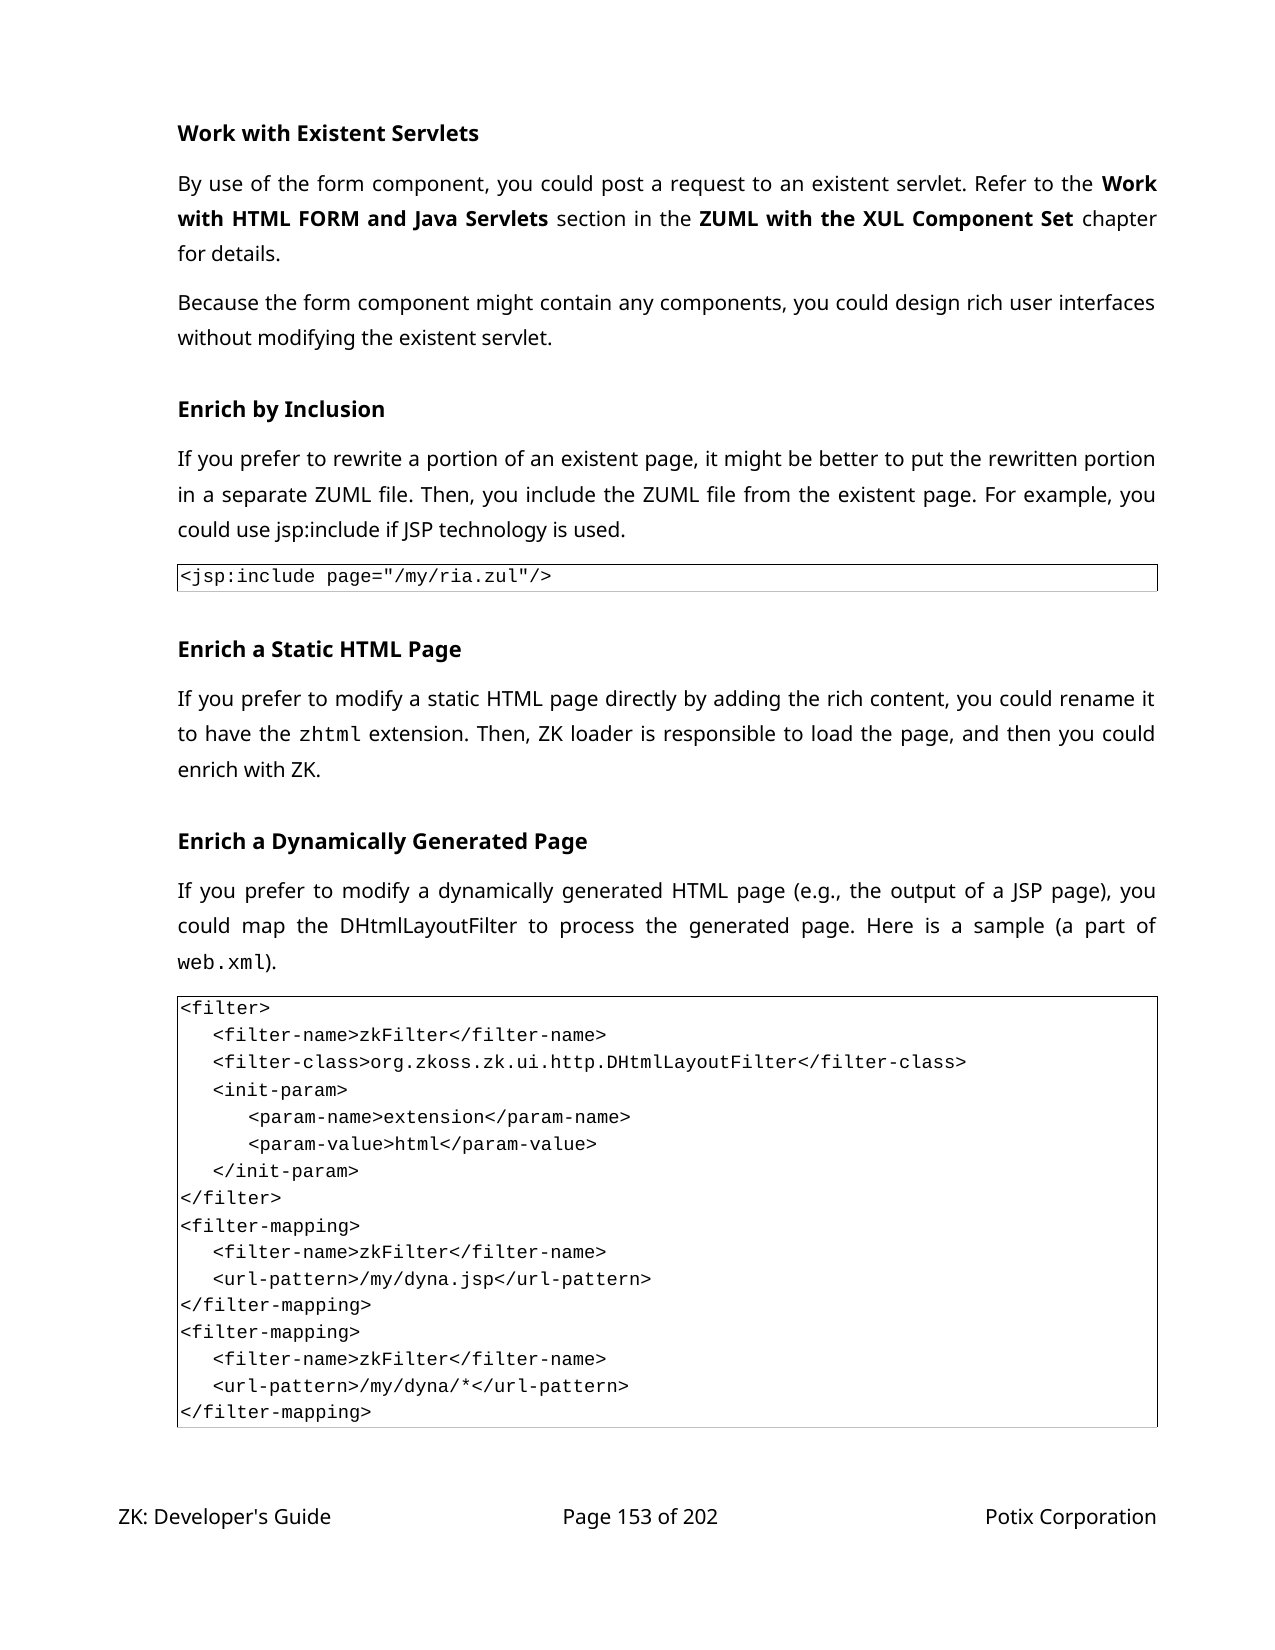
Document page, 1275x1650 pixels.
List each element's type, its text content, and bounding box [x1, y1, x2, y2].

text By use of the form component, you could post a request to an existent servlet. Refer to the Work with HTML FORM and Java Servlets section in the ZUML with the XUL Component Set chapter for details. [177, 169, 1157, 267]
text <filter-name>zkFilter</filter-name> [178, 1023, 1157, 1047]
subtitle Work with Existent Servlets [177, 118, 1157, 148]
text If you prefer to rewrite a portion of an existent page, it might be better to put the rewritten portion in a separate ZUML file. Then, you include the ZUML file from the existent page. For example, you could use jsp:include if JSP technology is used. [177, 444, 1157, 543]
subtitle Enrich a Dynamically Generated Page [177, 826, 1157, 856]
text <filter-mapping> <filter-name>zkFilter</filter-name> <url-pattern>/my/dyna/*</url-pattern> </filter-mapping> [178, 1320, 1157, 1427]
text Because the form component might contain any components, you could design rich user interfaces without modifying the existent servlet. [177, 288, 1157, 351]
text <filter> [178, 997, 1157, 1020]
text </filter> [178, 1186, 1157, 1211]
text If you prefer to modify a dynamically generated HTML page (e.g., the output of a JSP page), you could map the DHtmlLayoutFilter to process the generated page. Here is a sample (a part of web.xml). [177, 876, 1157, 975]
text <param-value>html</param-value> [178, 1132, 1157, 1156]
text <filter-mapping> <filter-name>zkFilter</filter-name> <url-pattern>/my/dyna.jsp</url-pattern> </filter-mapping> [178, 1213, 1157, 1317]
text If you prefer to modify a static HTML page directly by adding the rich content, you could rename it to have the zhtml extension. Then, ZK loader is responsible to load the page, and then you could enrich with ZK. [177, 684, 1157, 783]
text <init-param> [178, 1077, 1157, 1102]
text <jsp:include page="/my/ria.zul"/> [178, 565, 1157, 591]
text <param-name>extension</param-name> [178, 1105, 1157, 1129]
subtitle Enrich a Static HTML Page [177, 634, 1157, 664]
text </init-param> [178, 1159, 1157, 1183]
subtitle Enrich by Inclusion [177, 394, 1157, 424]
text <filter-class>org.zkoss.zk.ui.http.DHtmlLayoutFilter</filter-class> [178, 1050, 1157, 1074]
